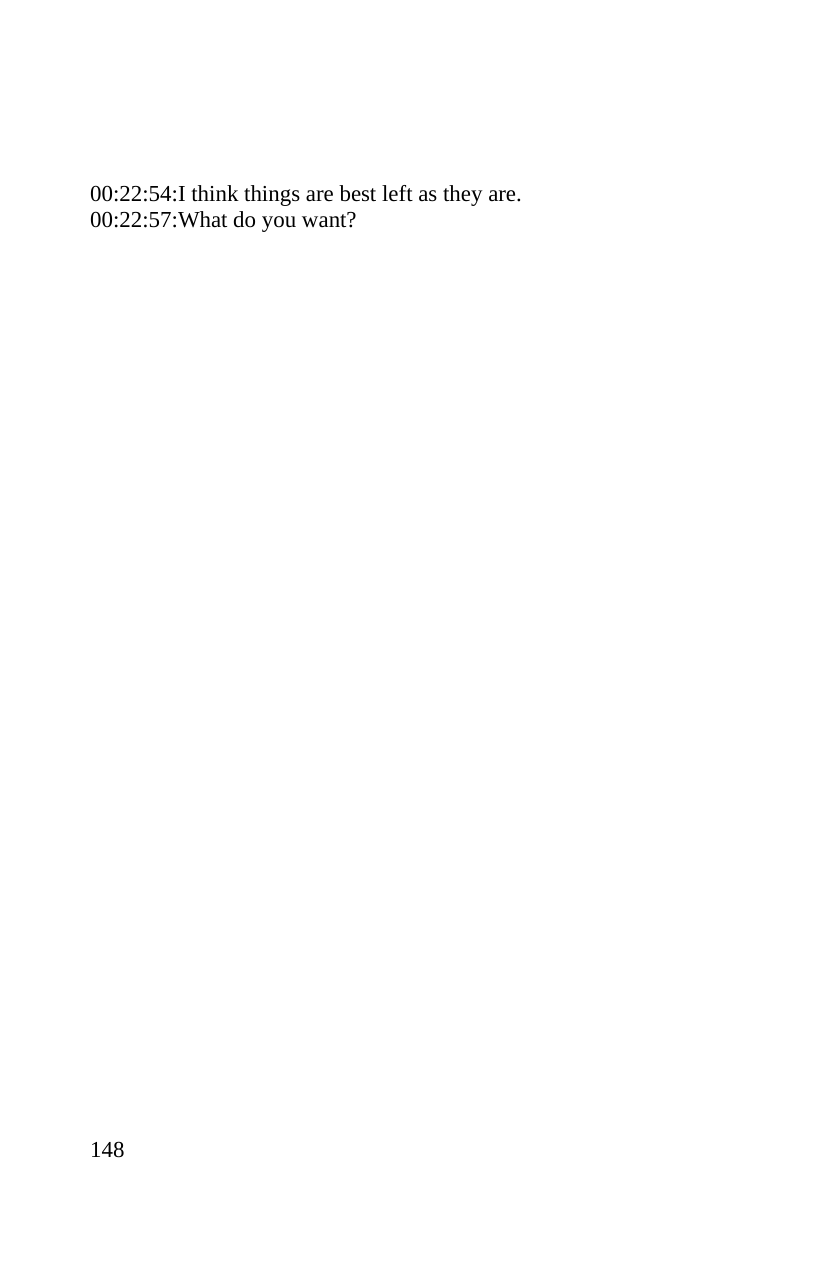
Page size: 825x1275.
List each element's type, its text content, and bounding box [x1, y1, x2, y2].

text 00:22:57:What do you want? [90, 206, 712, 233]
text 00:22:54:I think things are best left as they are. [90, 180, 712, 206]
